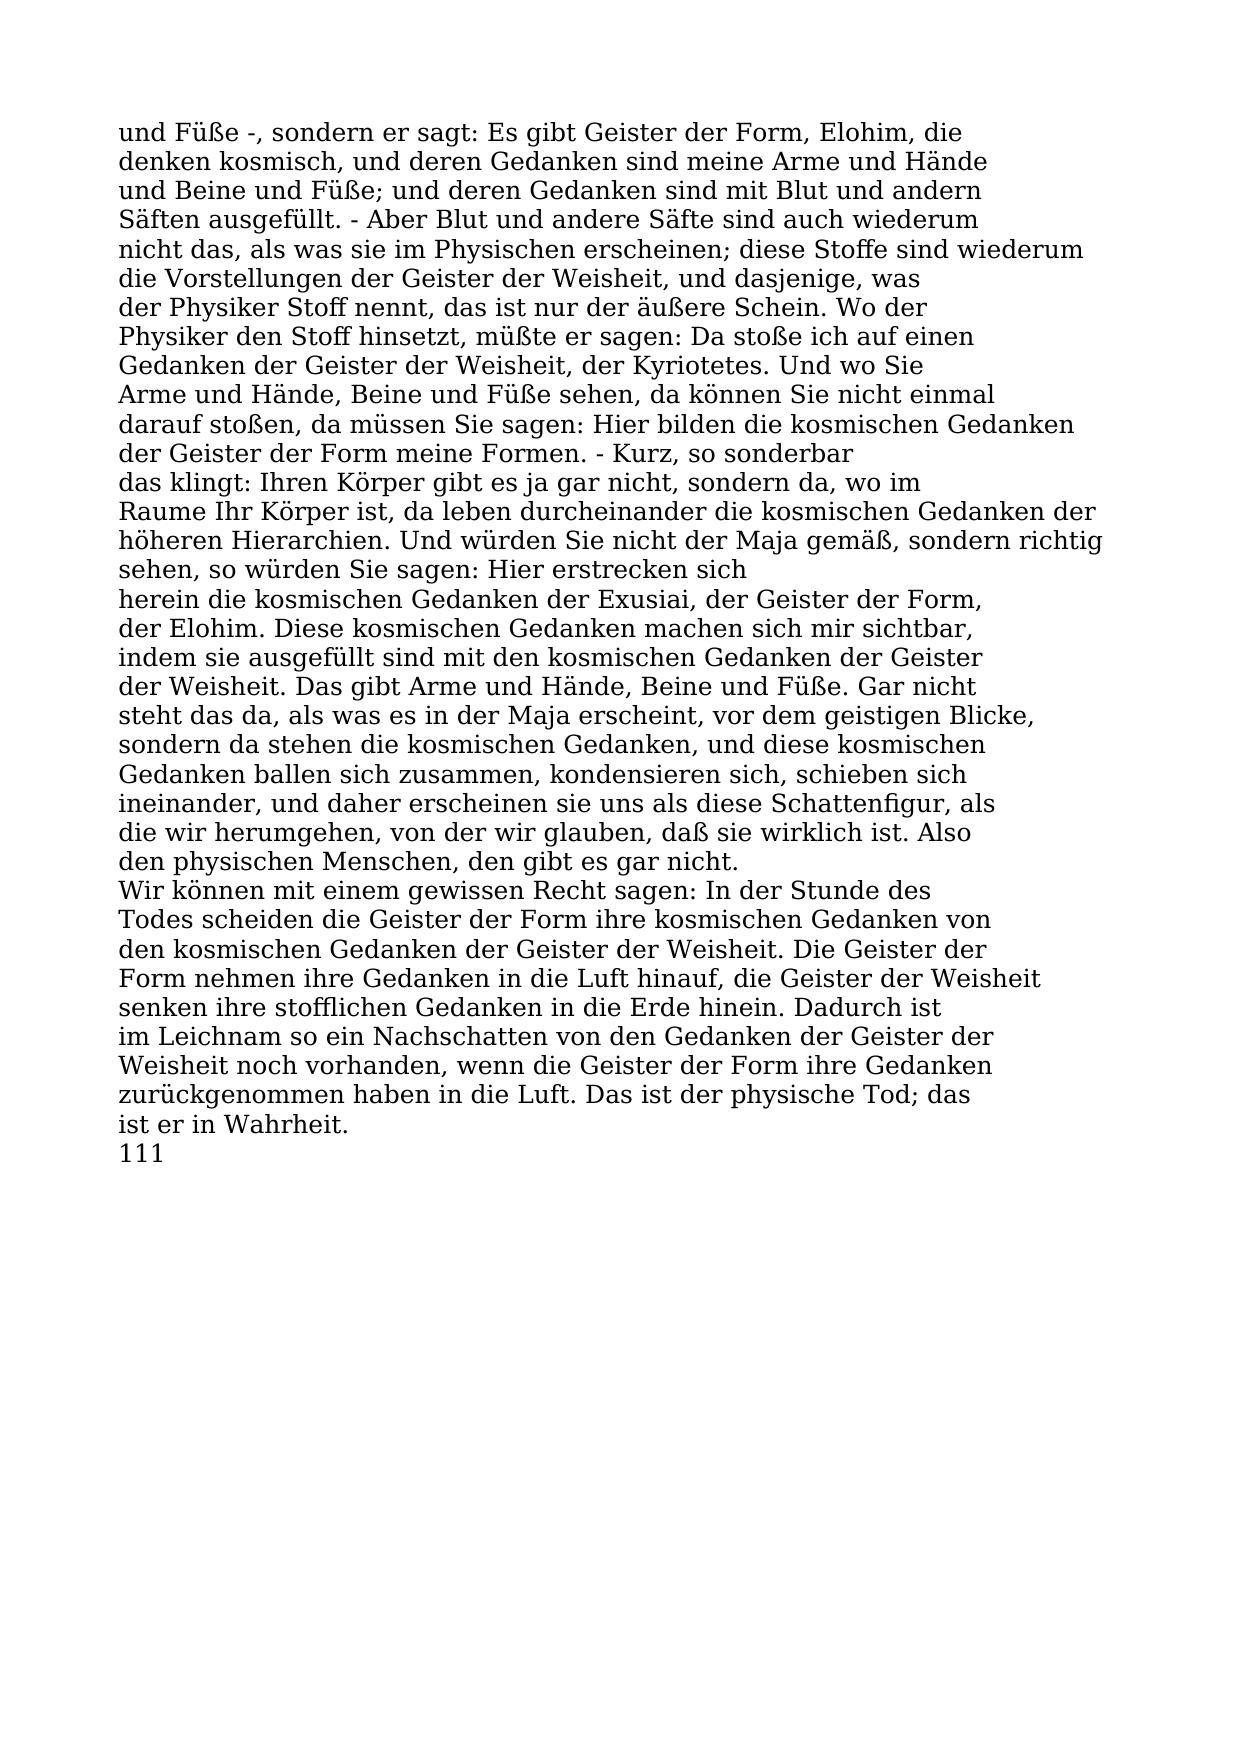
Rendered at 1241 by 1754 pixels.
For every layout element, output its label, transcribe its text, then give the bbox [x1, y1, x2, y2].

text der Weisheit. Das gibt Arme und Hände, Beine und Füße. Gar nicht [118, 672, 1122, 701]
text nicht das, als was sie im Physischen erscheinen; diese Stoffe sind wiederum die Vorstellungen der Geister der Weisheit, und dasjenige, was [118, 235, 1122, 293]
text den physischen Menschen, den gibt es gar nicht. [118, 847, 1122, 876]
text ineinander, und daher erscheinen sie uns als diese Schattenfigur, als [118, 789, 1122, 818]
text zurückgenommen haben in die Luft. Das ist der physische Tod; das [118, 1081, 1122, 1110]
text im Leichnam so ein Nachschatten von den Gedanken der Geister der [118, 1022, 1122, 1051]
text Gedanken der Geister der Weisheit, der Kyriotetes. Und wo Sie [118, 351, 1122, 381]
text sondern da stehen die kosmischen Gedanken, und diese kosmischen [118, 731, 1122, 760]
text herein die kosmischen Gedanken der Exusiai, der Geister der Form, [118, 585, 1122, 614]
text Arme und Hände, Beine und Füße sehen, da können Sie nicht einmal [118, 381, 1122, 410]
text der Elohim. Diese kosmischen Gedanken machen sich mir sichtbar, [118, 614, 1122, 643]
text darauf stoßen, da müssen Sie sagen: Hier bilden die kosmischen Gedanken der Geister der Form meine Formen. - Kurz, so sonderbar [118, 410, 1122, 468]
text Form nehmen ihre Gedanken in die Luft hinauf, die Geister der Weisheit senken ihre stofflichen Gedanken in die Erde hinein. Dadurch ist [118, 964, 1122, 1022]
text die wir herumgehen, von der wir glauben, daß sie wirklich ist. Also [118, 818, 1122, 847]
text den kosmischen Gedanken der Geister der Weisheit. Die Geister der [118, 935, 1122, 964]
text der Physiker Stoff nennt, das ist nur der äußere Schein. Wo der [118, 293, 1122, 322]
text Physiker den Stoff hinsetzt, müßte er sagen: Da stoße ich auf einen [118, 322, 1122, 351]
text Gedanken ballen sich zusammen, kondensieren sich, schieben sich [118, 760, 1122, 789]
text indem sie ausgefüllt sind mit den kosmischen Gedanken der Geister [118, 643, 1122, 672]
text und Füße -, sondern er sagt: Es gibt Geister der Form, Elohim, die [118, 118, 1122, 147]
text und Beine und Füße; und deren Gedanken sind mit Blut und andern [118, 176, 1122, 206]
text Wir können mit einem gewissen Recht sagen: In der Stunde des [118, 876, 1122, 906]
text ist er in Wahrheit. [118, 1110, 1122, 1139]
text Todes scheiden die Geister der Form ihre kosmischen Gedanken von [118, 906, 1122, 935]
text Weisheit noch vorhanden, wenn die Geister der Form ihre Gedanken [118, 1051, 1122, 1081]
text denken kosmisch, und deren Gedanken sind meine Arme und Hände [118, 147, 1122, 176]
text Säften ausgefüllt. - Aber Blut und andere Säfte sind auch wiederum [118, 206, 1122, 235]
text Raume Ihr Körper ist, da leben durcheinander die kosmischen Gedanken der höheren Hierarchien. Und würden Sie nicht der Maja gemäß, sondern richtig sehen, so würden Sie sagen: Hier erstrecken sich [118, 497, 1122, 585]
text 111 [118, 1139, 1122, 1168]
text steht das da, als was es in der Maja erscheint, vor dem geistigen Blicke, [118, 701, 1122, 731]
text das klingt: Ihren Körper gibt es ja gar nicht, sondern da, wo im [118, 468, 1122, 497]
